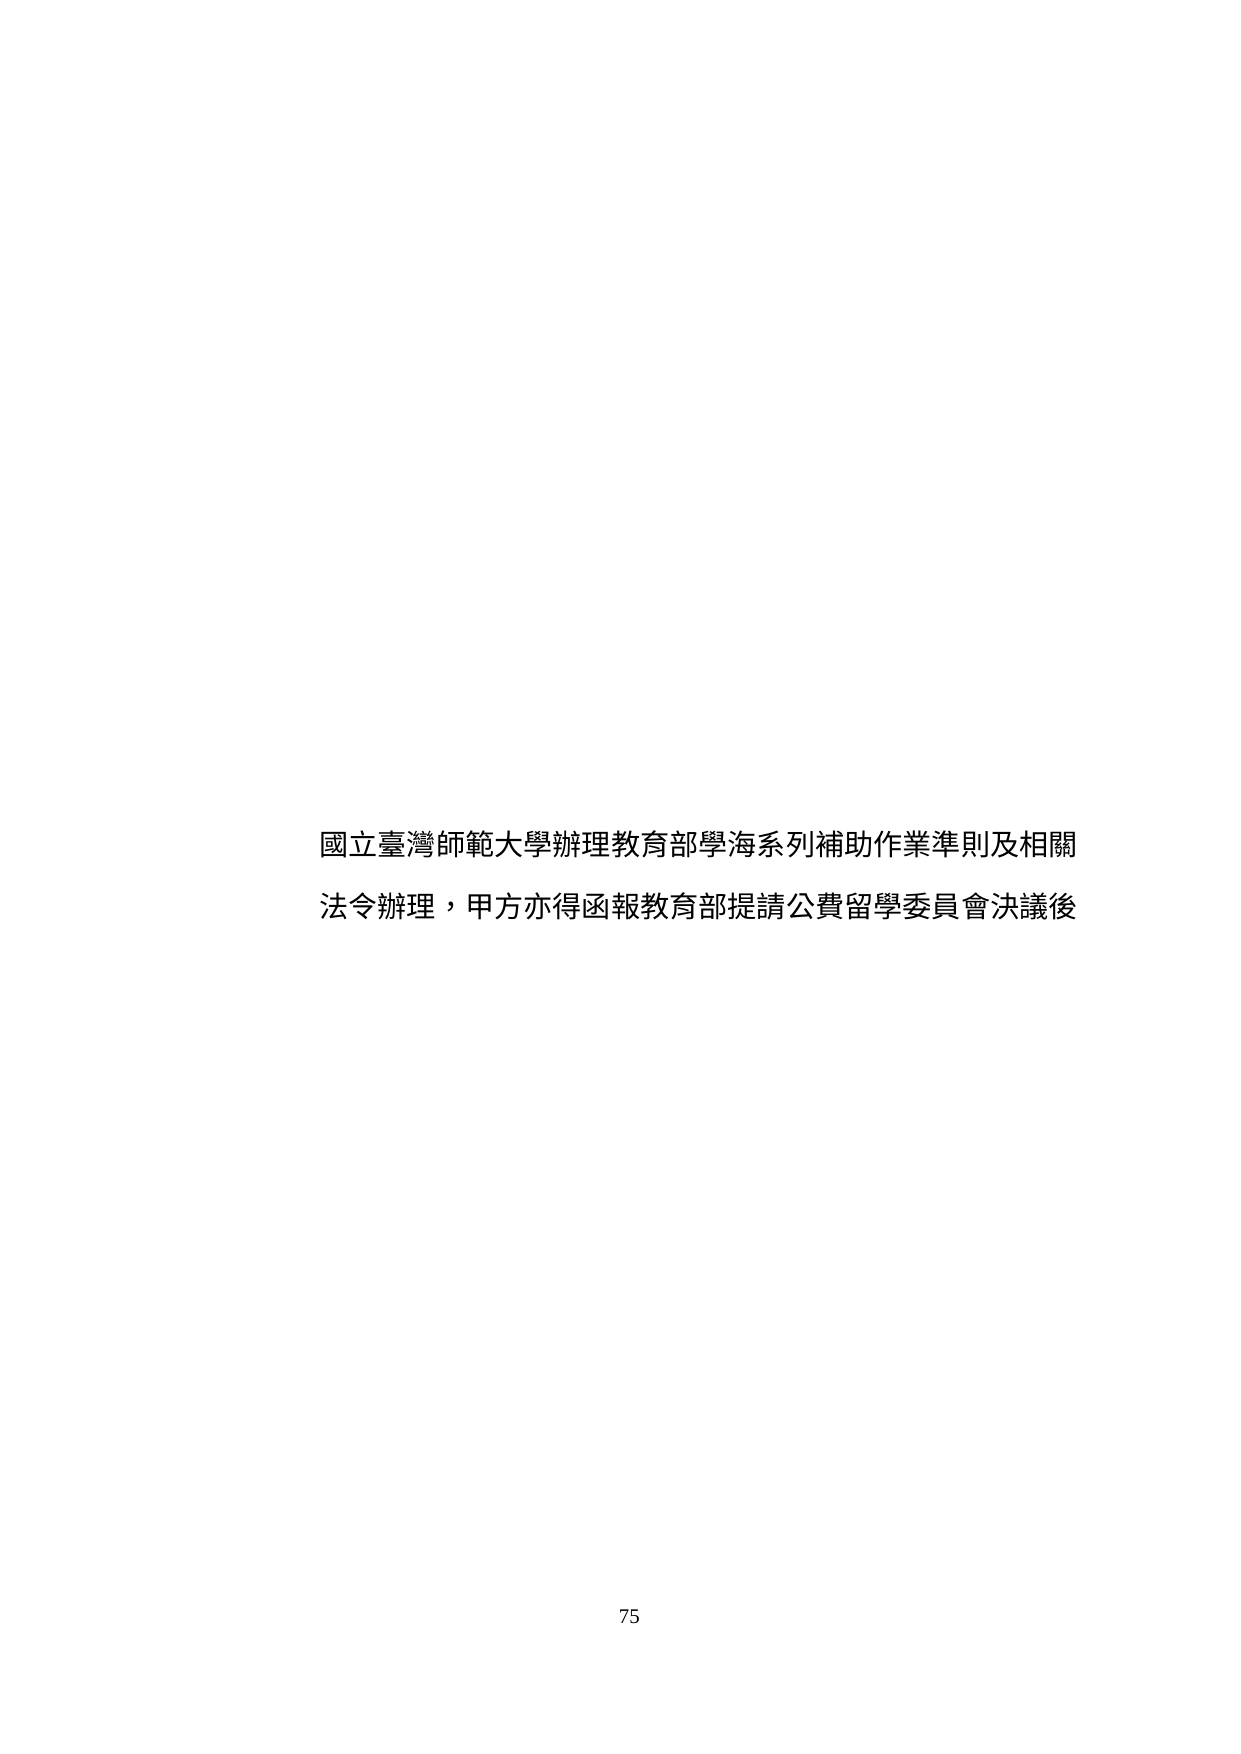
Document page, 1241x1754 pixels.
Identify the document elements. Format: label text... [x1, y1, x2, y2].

table_cell 國立臺灣師範大學辦理教育部學海系列補助作業準則及相關法令辦理，甲方亦得函報教育部提請公費留學委員會決議後 [308, 801, 1092, 926]
table_cell [136, 801, 308, 926]
